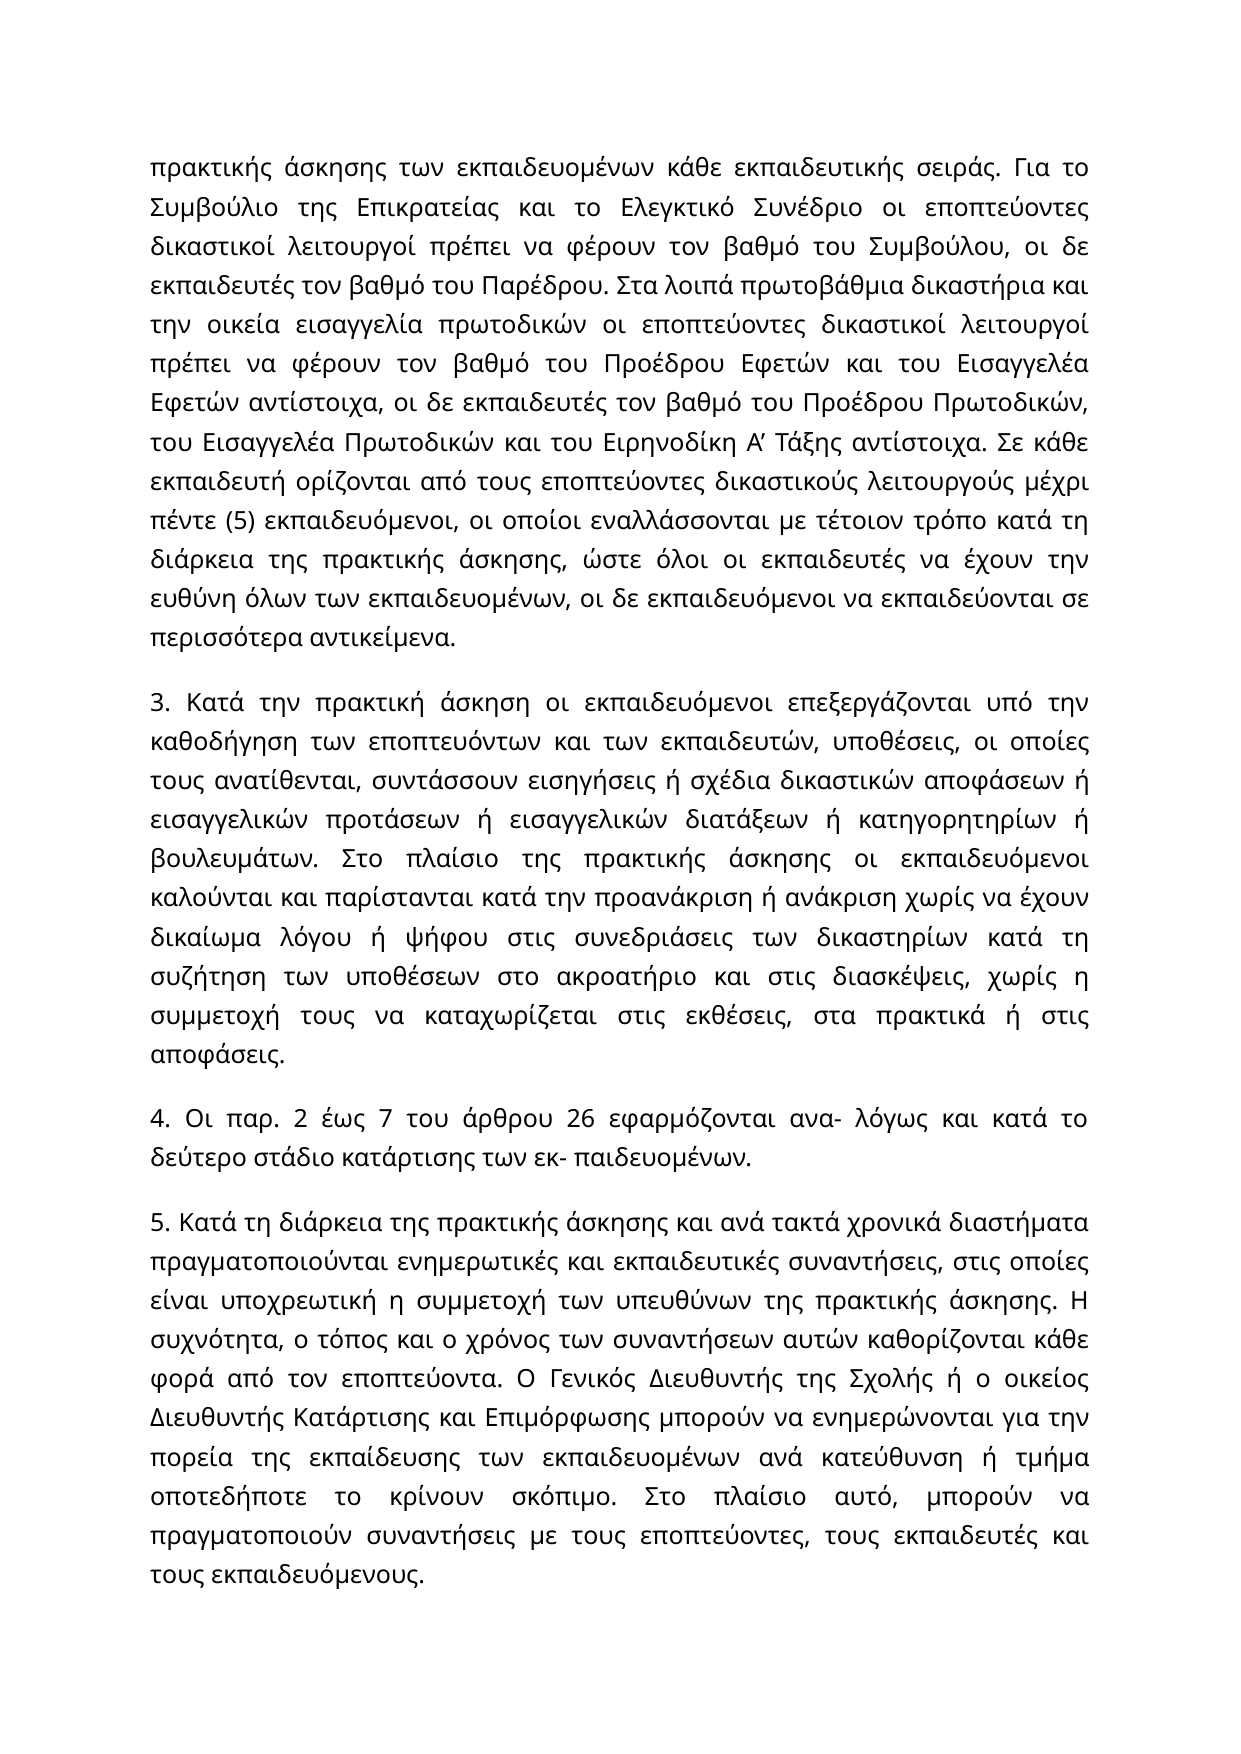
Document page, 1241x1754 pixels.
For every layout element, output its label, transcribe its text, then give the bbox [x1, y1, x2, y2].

text πρακτικής άσκησης των εκπαιδευομένων κάθε εκπαιδευτικής σειράς. Για το Συμβούλιο της Επικρατείας και το Ελεγκτικό Συνέδριο οι εποπτεύοντες δικαστικοί λειτουργοί πρέπει να φέρουν τον βαθμό του Συμβούλου, οι δε εκπαιδευτές τον βαθμό του Παρέδρου. Στα λοιπά πρωτοβάθμια δικαστήρια και την οικεία εισαγγελία πρωτοδικών οι εποπτεύοντες δικαστικοί λειτουργοί πρέπει να φέρουν τον βαθμό του Προέδρου Εφετών και του Εισαγγελέα Εφετών αντίστοιχα, οι δε εκπαιδευτές τον βαθμό του Προέδρου Πρωτοδικών, του Εισαγγελέα Πρωτοδικών και του Ειρηνοδίκη Α’ Τάξης αντίστοιχα. Σε κάθε εκπαιδευτή ορίζονται από τους εποπτεύοντες δικαστικούς λειτουργούς μέχρι πέντε (5) εκπαιδευόμενοι, οι οποίοι εναλλάσσονται με τέτοιον τρόπο κατά τη διάρκεια της πρακτικής άσκησης, ώστε όλοι οι εκπαιδευτές να έχουν την ευθύνη όλων των εκπαιδευομένων, οι δε εκπαιδευόμενοι να εκπαιδεύονται σε περισσότερα αντικείμενα. [150, 150, 1090, 654]
text 4. Οι παρ. 2 έως 7 του άρθρου 26 εφαρμόζονται ανα- λόγως και κατά το δεύτερο στάδιο κατάρτισης των εκ- παιδευομένων. [150, 1101, 1090, 1174]
text 3. Κατά την πρακτική άσκηση οι εκπαιδευόμενοι επεξεργάζονται υπό την καθοδήγηση των εποπτευόντων και των εκπαιδευτών, υποθέσεις, οι οποίες τους ανατίθενται, συντάσσουν εισηγήσεις ή σχέδια δικαστικών αποφάσεων ή εισαγγελικών προτάσεων ή εισαγγελικών διατάξεων ή κατηγορητηρίων ή βουλευμάτων. Στο πλαίσιο της πρακτικής άσκησης οι εκπαιδευόμενοι καλούνται και παρίστανται κατά την προανάκριση ή ανάκριση χωρίς να έχουν δικαίωμα λόγου ή ψήφου στις συνεδριάσεις των δικαστηρίων κατά τη συζήτηση των υποθέσεων στο ακροατήριο και στις διασκέψεις, χωρίς η συμμετοχή τους να καταχωρίζεται στις εκθέσεις, στα πρακτικά ή στις αποφάσεις. [150, 684, 1090, 1071]
text 5. Κατά τη διάρκεια της πρακτικής άσκησης και ανά τακτά χρονικά διαστήματα πραγματοποιούνται ενημερωτικές και εκπαιδευτικές συναντήσεις, στις οποίες είναι υποχρεωτική η συμμετοχή των υπευθύνων της πρακτικής άσκησης. Η συχνότητα, ο τόπος και ο χρόνος των συναντήσεων αυτών καθορίζονται κάθε φορά από τον εποπτεύοντα. Ο Γενικός Διευθυντής της Σχολής ή ο οικείος Διευθυντής Κατάρτισης και Επιμόρφωσης μπορούν να ενημερώνονται για την πορεία της εκπαίδευσης των εκπαιδευομένων ανά κατεύθυνση ή τμήμα οποτεδήποτε το κρίνουν σκόπιμο. Στο πλαίσιο αυτό, μπορούν να πραγματοποιούν συναντήσεις με τους εποπτεύοντες, τους εκπαιδευτές και τους εκπαιδευόμενους. [150, 1204, 1090, 1591]
